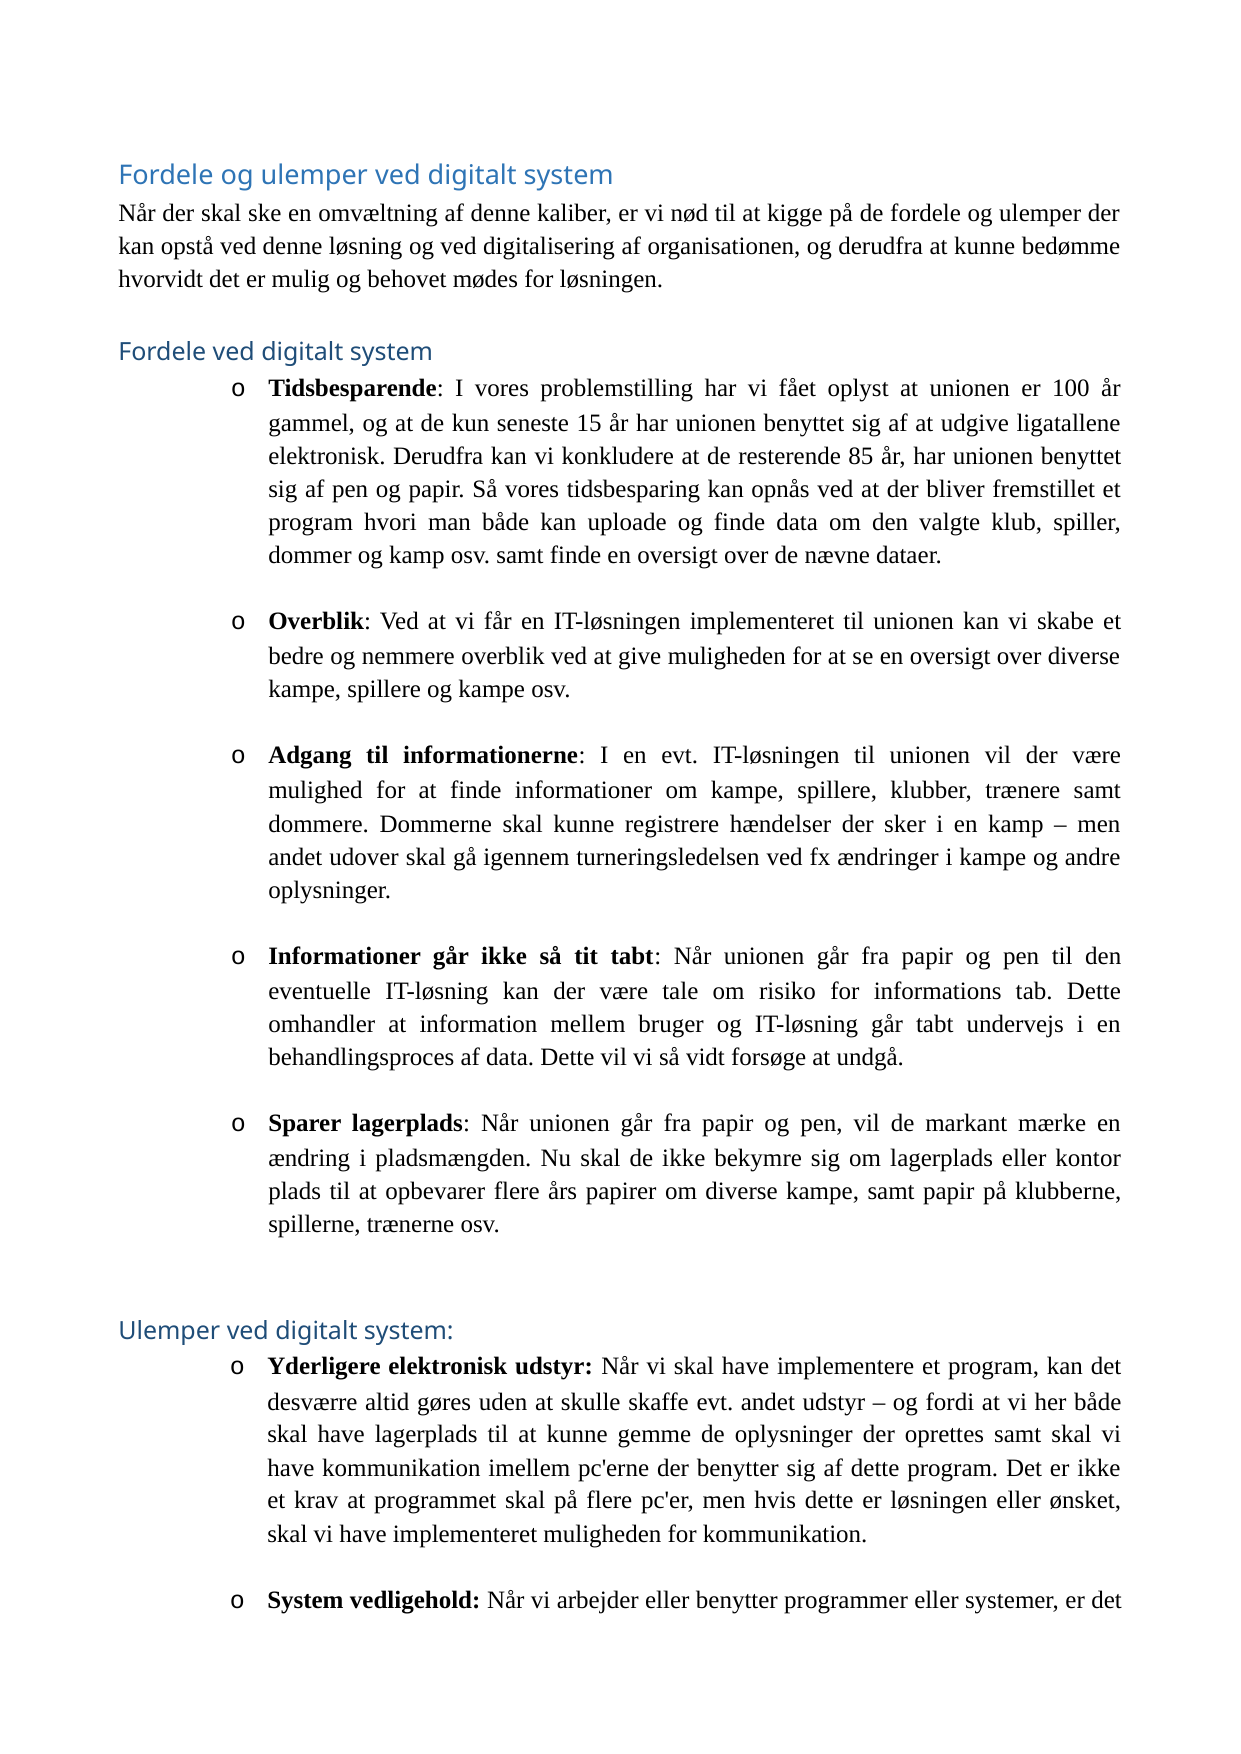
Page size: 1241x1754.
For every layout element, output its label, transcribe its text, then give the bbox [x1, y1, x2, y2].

list Overblik: Ved at vi får en IT-løsningen implementeret til unionen kan vi skabe et bedre og nemmere overblik ved at give muligheden for at se en oversigt over diverse kampe, spillere og kampe osv. [231, 606, 1122, 703]
subtitle Fordele og ulemper ved digitalt system [118, 155, 1122, 192]
list System vedligehold: Når vi arbejder eller benytter programmer eller systemer, er det [229, 1585, 1122, 1616]
list Tidsbesparende: I vores problemstilling har vi fået oplyst at unionen er 100 år gammel, og at de kun seneste 15 år har unionen benyttet sig af at udgive ligatallene elektronisk. Derudfra kan vi konkludere at de resterende 85 år, har unionen benyttet sig af pen og papir. Så vores tidsbesparing kan opnås ved at der bliver fremstillet et program hvori man både kan uploade og finde data om den valgte klub, spiller, dommer og kamp osv. samt finde en oversigt over de nævne dataer. [231, 373, 1122, 569]
subtitle Fordele ved digitalt system [118, 334, 1122, 368]
list Sparer lagerplads: Når unionen går fra papir og pen, vil de markant mærke en ændring i pladsmængden. Nu skal de ikke bekymre sig om lagerplads eller kontor plads til at opbevarer flere års papirer om diverse kampe, samt papir på klubberne, spillerne, trænerne osv. [231, 1108, 1122, 1238]
list Informationer går ikke så tit tabt: Når unionen går fra papir og pen til den eventuelle IT-løsning kan der være tale om risiko for informations tab. Dette omhandler at information mellem bruger og IT-løsning går tabt undervejs i en behandlingsproces af data. Dette vil vi så vidt forsøge at undgå. [231, 941, 1122, 1071]
subtitle Ulemper ved digitalt system: [118, 1312, 1122, 1346]
list Adgang til informationerne: I en evt. IT-løsningen til unionen vil der være mulighed for at finde informationer om kampe, spillere, klubber, trænere samt dommere. Dommerne skal kunne registrere hændelser der sker i en kamp – men andet udover skal gå igennem turneringsledelsen ved fx ændringer i kampe og andre oplysninger. [231, 741, 1122, 903]
list Når der skal ske en omvæltning af denne kaliber, er vi nød til at kigge på de fordele og ulemper der kan opstå ved denne løsning og ved digitalisering af organisationen, og derudfra at kunne bedømme hvorvidt det er mulig og behovet mødes for løsningen. [118, 198, 1122, 292]
list Yderligere elektronisk udstyr: Når vi skal have implementere et program, kan det desværre altid gøres uden at skulle skaffe evt. andet udstyr – og fordi at vi her både skal have lagerplads til at kunne gemme de oplysninger der oprettes samt skal vi have kommunikation imellem pc'erne der benytter sig af dette program. Det er ikke et krav at programmet skal på flere pc'er, men hvis dette er løsningen eller ønsket, skal vi have implementeret muligheden for kommunikation. [229, 1351, 1122, 1547]
